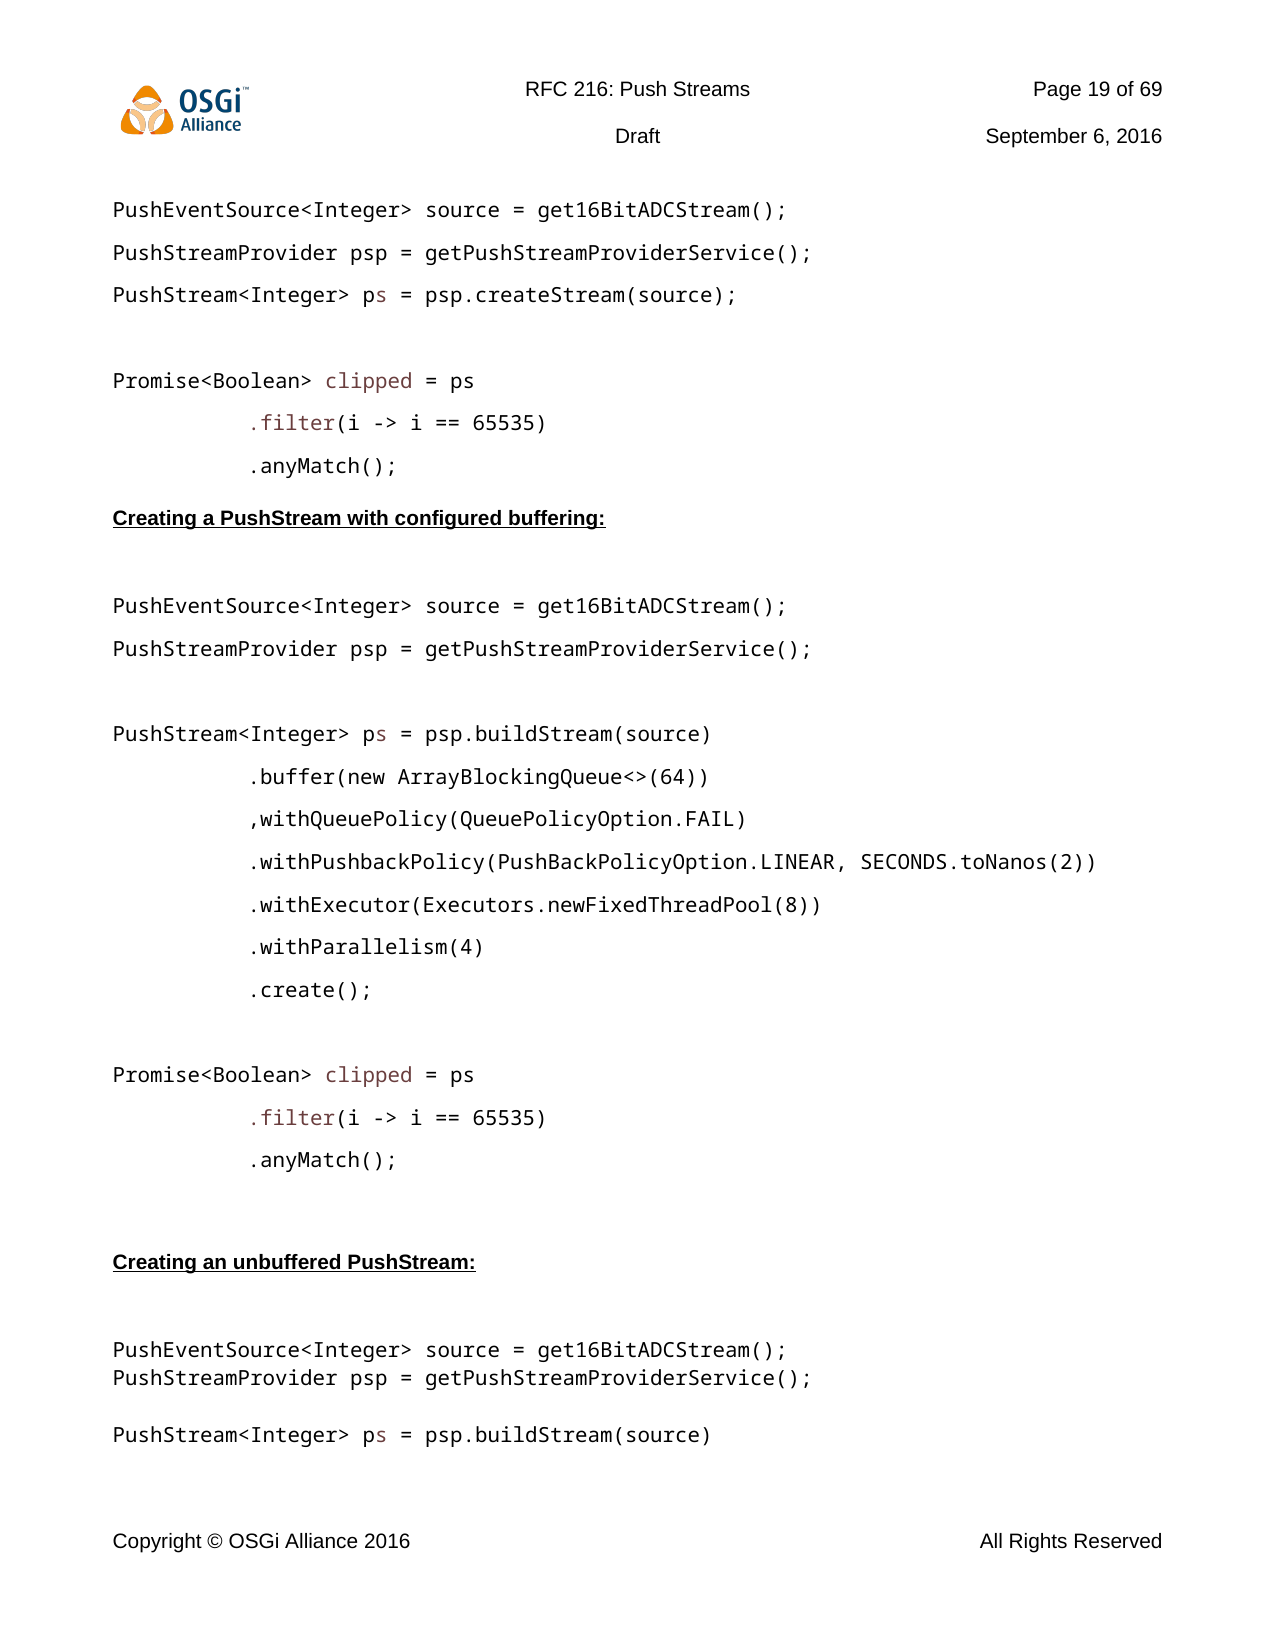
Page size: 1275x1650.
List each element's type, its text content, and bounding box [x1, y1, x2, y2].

picture [113, 78, 257, 142]
text PushEventSource<Integer> source = get16BitADCStream(); [112, 195, 1162, 224]
text Creating an unbuffered PushStream: [112, 1249, 1162, 1273]
text PushStream<Integer> ps = psp.buildStream(source) [112, 1420, 1162, 1449]
text ,withQueuePolicy(QueuePolicyOption.FAIL) [112, 804, 1162, 833]
text PushStream<Integer> ps = psp.createStream(source); [112, 281, 1162, 309]
text PushStreamProvider psp = getPushStreamProviderService(); [112, 1363, 1162, 1392]
text .anyMatch(); [112, 451, 1162, 479]
text PushStream<Integer> ps = psp.buildStream(source) [112, 719, 1162, 748]
text .filter(i -> i == 65535) [112, 1103, 1162, 1131]
text PushEventSource<Integer> source = get16BitADCStream(); [112, 592, 1162, 620]
text .anyMatch(); [112, 1145, 1162, 1174]
text .filter(i -> i == 65535) [112, 408, 1162, 437]
text PushEventSource<Integer> source = get16BitADCStream(); [112, 1335, 1162, 1363]
text .create(); [112, 975, 1162, 1003]
text .buffer(new ArrayBlockingQueue<>(64)) [112, 762, 1162, 790]
text PushStreamProvider psp = getPushStreamProviderService(); [112, 238, 1162, 266]
text .withParallelism(4) [112, 932, 1162, 961]
text .withPushbackPolicy(PushBackPolicyOption.LINEAR, SECONDS.toNanos(2)) [112, 847, 1162, 876]
text Promise<Boolean> clipped = ps [112, 1060, 1162, 1089]
text PushStreamProvider psp = getPushStreamProviderService(); [112, 634, 1162, 663]
text Creating a PushStream with configured buffering: [112, 506, 1162, 530]
text Promise<Boolean> clipped = ps [112, 366, 1162, 394]
text .withExecutor(Executors.newFixedThreadPool(8)) [112, 890, 1162, 918]
